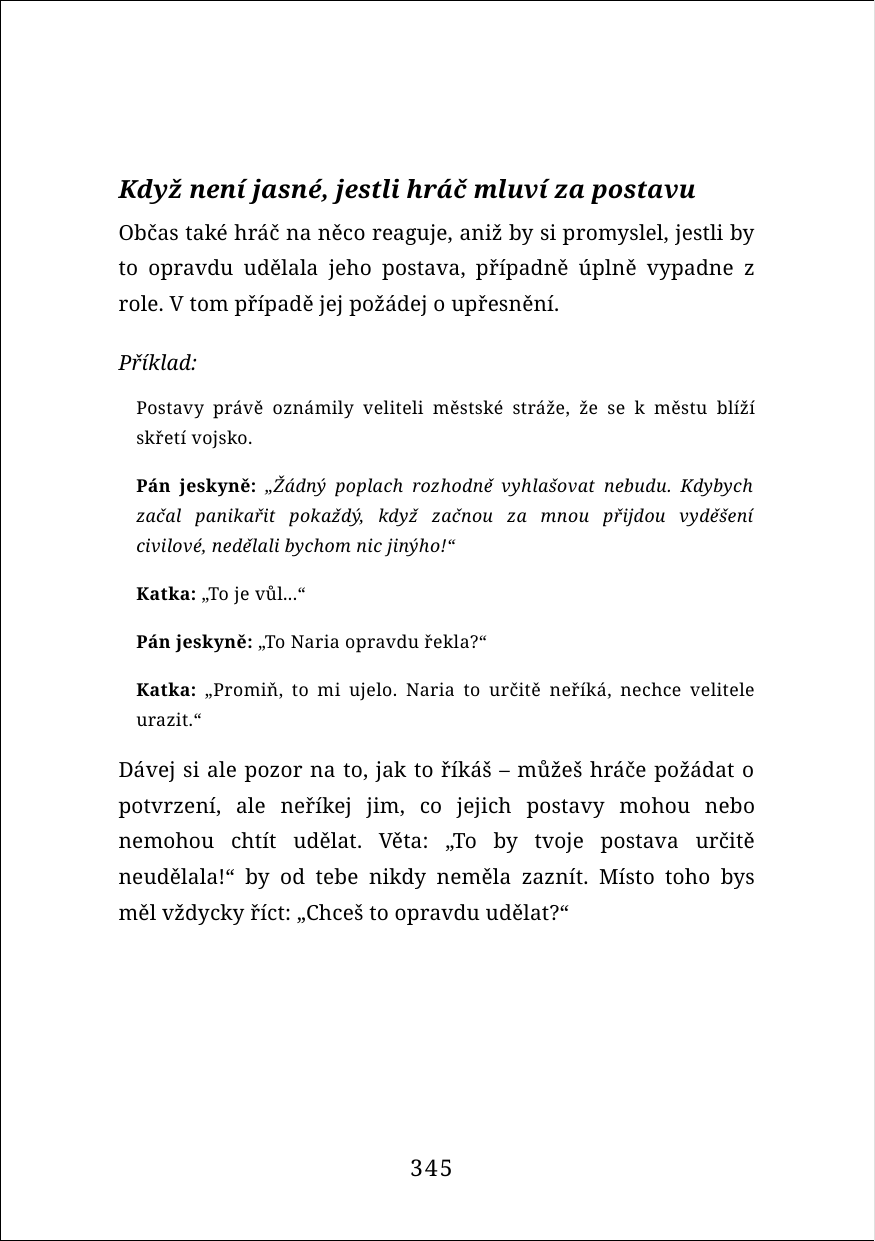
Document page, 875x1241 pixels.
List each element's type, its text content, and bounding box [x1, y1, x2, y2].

text Dávej si ale pozor na to, jak to říkáš – můžeš hráče požádat o potvrzení, ale neříkej jim, co jejich postavy mohou nebo nemohou chtít udělat. Věta: „To by tvoje postava určitě neudělala!“ by od tebe nikdy neměla zaznít. Místo toho bys měl vždycky říct: „Chceš to opravdu udělat?“ [118, 756, 756, 926]
text Pán jeskyně: „To Naria opravdu řekla?“ [136, 629, 756, 654]
subtitle Když není jasné, jestli hráč mluví za postavu [118, 172, 756, 206]
text Katka: „Promiň, to mi ujelo. Naria to určitě neříká, nechce velitele urazit.“ [136, 677, 756, 732]
text Příklad: [118, 348, 756, 376]
text Pán jeskyně: „Žádný poplach rozhodně vyhlašovat nebudu. Kdybych začal panikařit pokaždý, když začnou za mnou přijdou vyděšení civilové, nedělali bychom nic jinýho!“ [136, 473, 756, 558]
text Postavy právě oznámily veliteli městské stráže, že se k městu blíží skřetí vojsko. [136, 395, 756, 449]
text Katka: „To je vůl...“ [136, 582, 756, 606]
text Občas také hráč na něco reaguje, aniž by si promyslel, jestli by to opravdu udělala jeho postava, případně úplně vypadne z role. V tom případě jej požádej o upřesnění. [118, 218, 756, 317]
